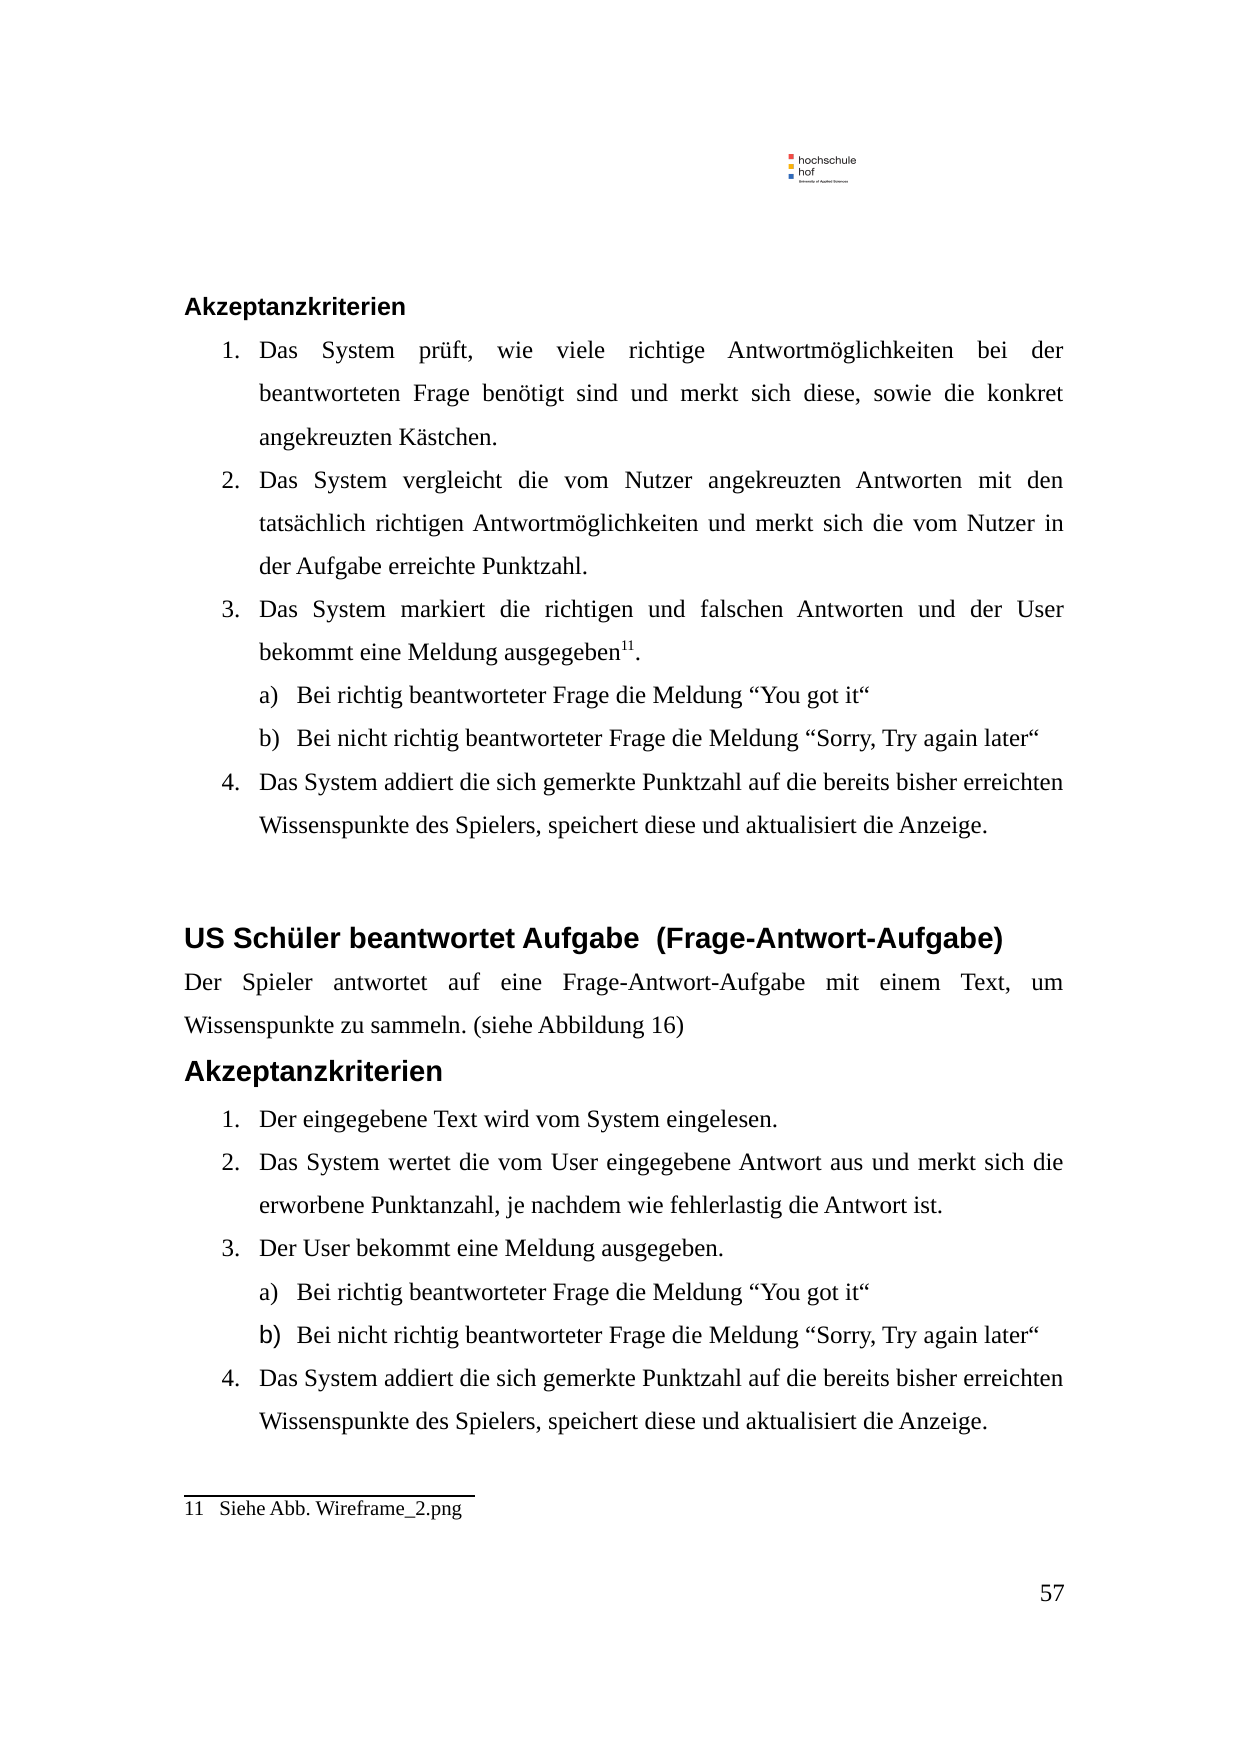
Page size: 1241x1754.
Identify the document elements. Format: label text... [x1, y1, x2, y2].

list Der User bekommt eine Meldung ausgegeben. [221, 1233, 1064, 1262]
list Das System markiert die richtigen und falschen Antworten und der User bekommt eine Meldung ausgegeben. [221, 594, 1064, 666]
list Das System wertet die vom User eingegebene Antwort aus und merkt sich die erworbene Punktanzahl, je nachdem wie fehlerlastig die Antwort ist. [221, 1147, 1064, 1219]
list Der eingegebene Text wird vom System eingelesen. [221, 1104, 1064, 1133]
list Das System addiert die sich gemerkte Punktzahl auf die bereits bisher erreichten Wissenspunkte des Spielers, speichert diese und aktualisiert die Anzeige. [221, 1363, 1064, 1435]
text Akzeptanzkriterien [184, 292, 1064, 321]
list Bei nicht richtig beantworteter Frage die Meldung “Sorry, Try again later“ [259, 1320, 1064, 1348]
list Bei nicht richtig beantworteter Frage die Meldung “Sorry, Try again later“ [259, 723, 1064, 752]
list Das System addiert die sich gemerkte Punktzahl auf die bereits bisher erreichten Wissenspunkte des Spielers, speichert diese und aktualisiert die Anzeige. [221, 767, 1064, 838]
list Bei richtig beantworteter Frage die Meldung “You got it“ [259, 680, 1064, 709]
text Akzeptanzkriterien [184, 1054, 1064, 1087]
list Das System prüft, wie viele richtige Antwortmöglichkeiten bei der beantworteten Frage benötigt sind und merkt sich diese, sowie die konkret angekreuzten Kästchen. [221, 335, 1064, 450]
subtitle US Schüler beantwortet Aufgabe (Frage-Antwort-Aufgabe) [184, 921, 1064, 955]
picture [788, 154, 856, 183]
text Der Spieler antwortet auf eine Frage-Antwort-Aufgabe mit einem Text, um Wissenspunkte zu sammeln. (siehe Abbildung 16) [184, 967, 1064, 1039]
list Bei richtig beantworteter Frage die Meldung “You got it“ [259, 1277, 1064, 1305]
list Siehe Abb. Wireframe_2.png [184, 1496, 1064, 1520]
list Das System vergleicht die vom Nutzer angekreuzten Antworten mit den tatsächlich richtigen Antwortmöglichkeiten und merkt sich die vom Nutzer in der Aufgabe erreichte Punktzahl. [221, 465, 1064, 580]
